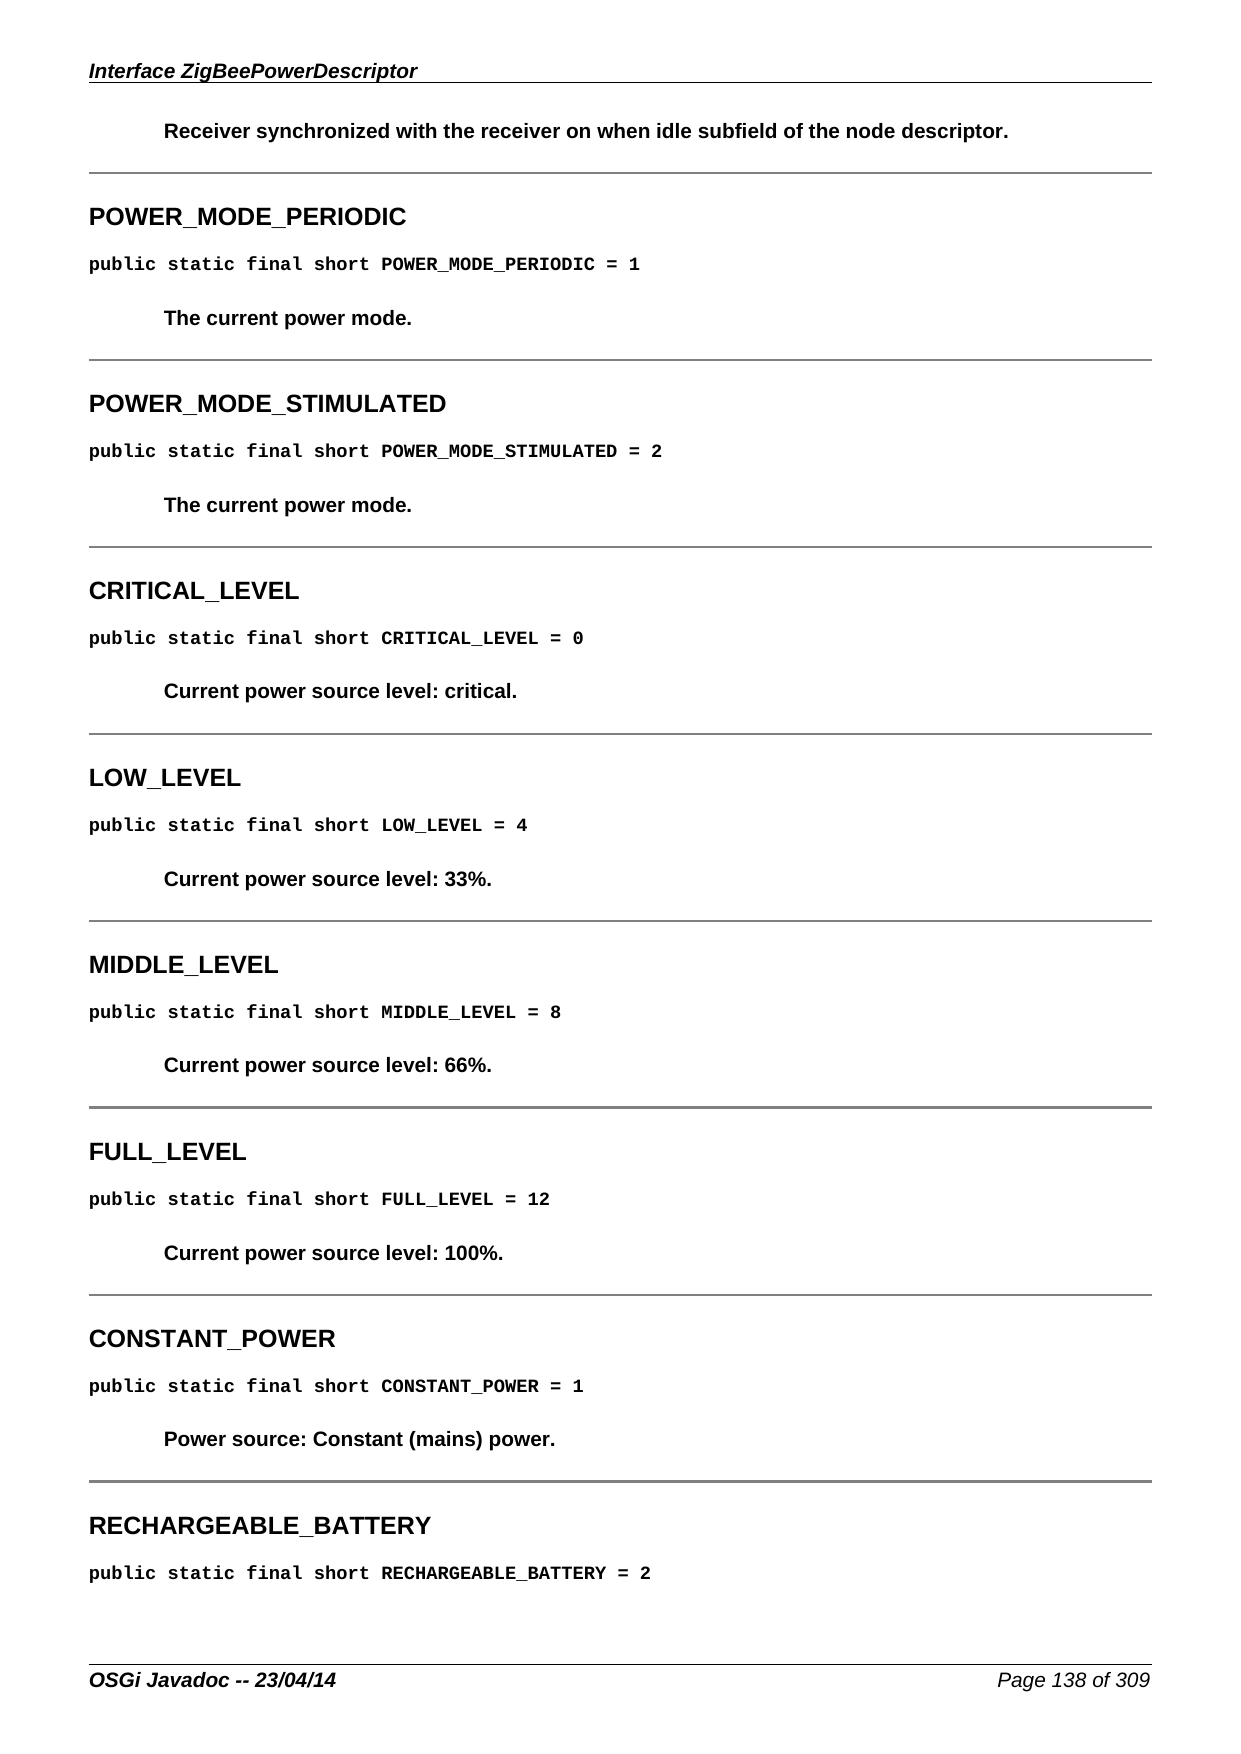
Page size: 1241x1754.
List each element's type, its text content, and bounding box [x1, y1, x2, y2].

text Current power source level: 33%. [163, 866, 1152, 890]
text The current power mode. [163, 492, 1152, 516]
subtitle LOW_LEVEL [88, 763, 1152, 792]
subtitle MIDDLE_LEVEL [88, 950, 1152, 979]
text public static final short MIDDLE_LEVEL = 8 [88, 1003, 1152, 1024]
text public static final short CONSTANT_POWER = 1 [88, 1377, 1152, 1398]
subtitle POWER_MODE_STIMULATED [88, 389, 1152, 418]
subtitle CRITICAL_LEVEL [88, 576, 1152, 605]
text public static final short FULL_LEVEL = 12 [88, 1190, 1152, 1211]
text Current power source level: 100%. [163, 1240, 1152, 1264]
text public static final short POWER_MODE_STIMULATED = 2 [88, 442, 1152, 463]
text public static final short CRITICAL_LEVEL = 0 [88, 629, 1152, 650]
text Receiver synchronized with the receiver on when idle subfield of the node descriptor. [163, 118, 1152, 142]
text Current power source level: critical. [163, 679, 1152, 703]
text public static final short LOW_LEVEL = 4 [88, 816, 1152, 837]
text public static final short RECHARGEABLE_BATTERY = 2 [88, 1564, 1152, 1585]
text Power source: Constant (mains) power. [163, 1427, 1152, 1451]
text The current power mode. [163, 305, 1152, 329]
text public static final short POWER_MODE_PERIODIC = 1 [88, 255, 1152, 276]
subtitle POWER_MODE_PERIODIC [88, 202, 1152, 231]
subtitle FULL_LEVEL [88, 1137, 1152, 1166]
text Current power source level: 66%. [163, 1053, 1152, 1077]
subtitle CONSTANT_POWER [88, 1324, 1152, 1353]
subtitle RECHARGEABLE_BATTERY [88, 1511, 1152, 1540]
